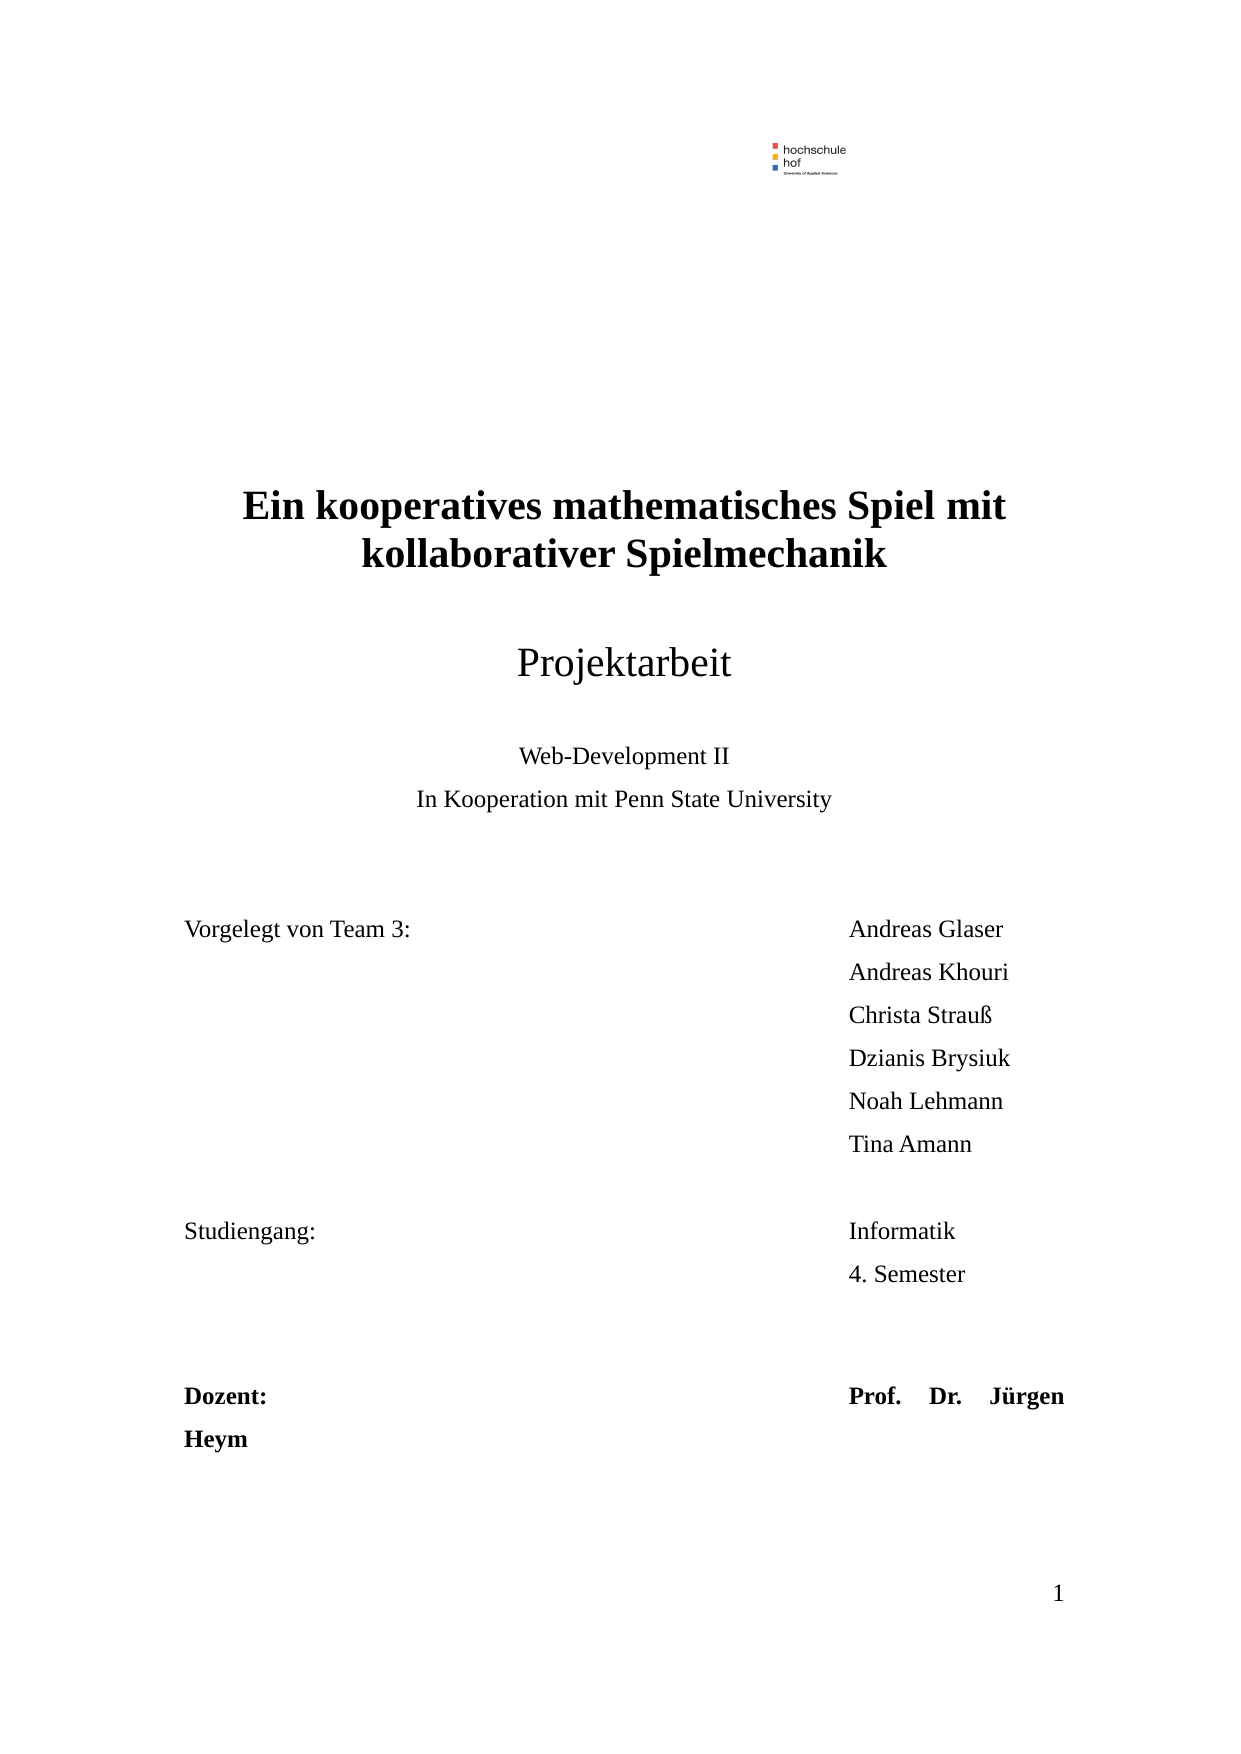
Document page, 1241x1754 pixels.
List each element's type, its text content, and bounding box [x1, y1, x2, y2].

text Dozent: Prof. Dr. Jürgen Heym [184, 1381, 1064, 1453]
text Noah Lehmann [184, 1086, 1064, 1115]
text Tina Amann [184, 1129, 1064, 1158]
title Ein kooperatives mathematisches Spiel mit kollaborativer Spielmechanik [184, 480, 1064, 576]
picture [772, 143, 846, 175]
text 4. Semester [184, 1259, 1064, 1288]
text Web-Development II [184, 741, 1064, 770]
text Andreas Khouri [184, 957, 1064, 986]
subtitle Projektarbeit [184, 638, 1064, 686]
text Christa Strauß [184, 1000, 1064, 1029]
text Dzianis Brysiuk [184, 1043, 1064, 1072]
text In Kooperation mit Penn State University [184, 784, 1064, 813]
text Vorgelegt von Team 3: Andreas Glaser [184, 914, 1064, 943]
text Studiengang: Informatik [184, 1216, 1064, 1244]
